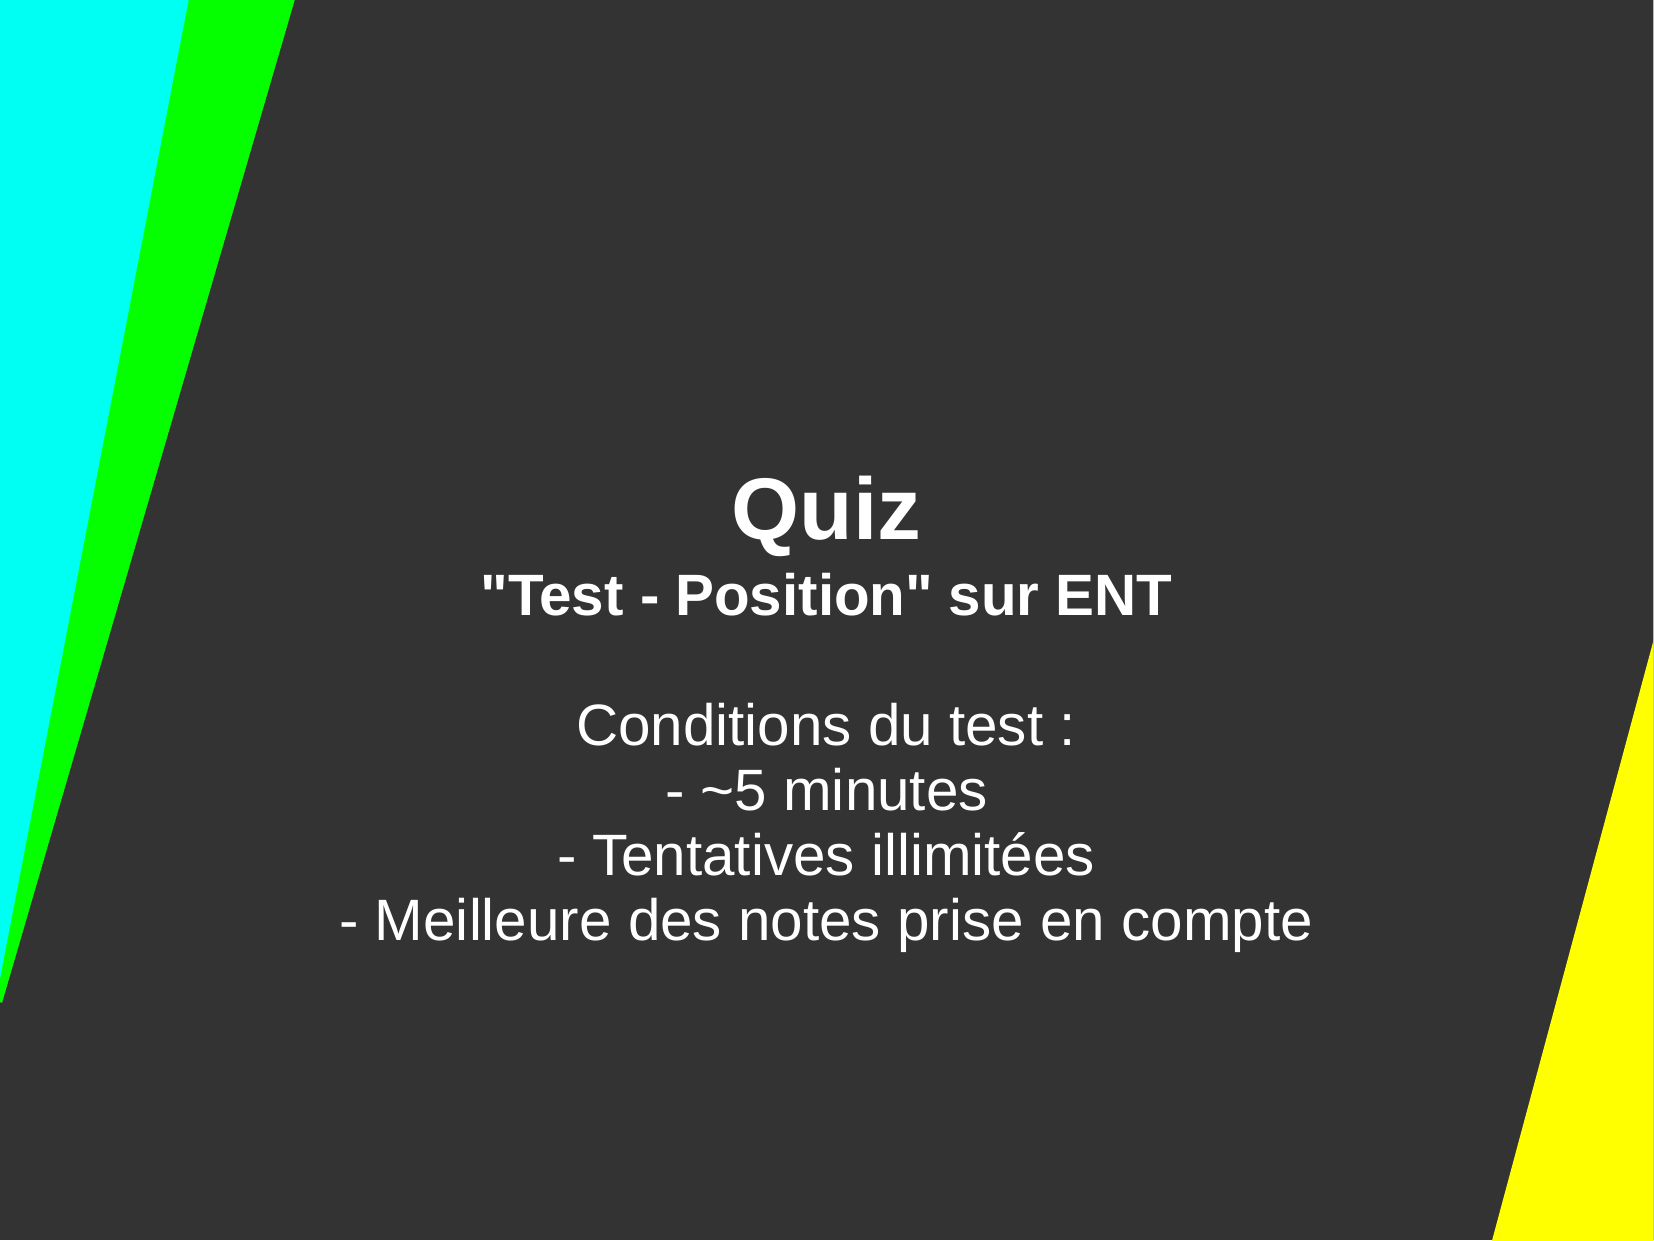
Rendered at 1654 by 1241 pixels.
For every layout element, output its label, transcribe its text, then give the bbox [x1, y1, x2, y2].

text_box [1491, 638, 1654, 1241]
title Quiz [81, 460, 1622, 562]
title "Test - Position" sur ENT Conditions du test : - ~5 minutes - Tentatives illimitées - Meilleure des notes prise en compte [31, 562, 1622, 953]
text_box [0, 0, 295, 1003]
